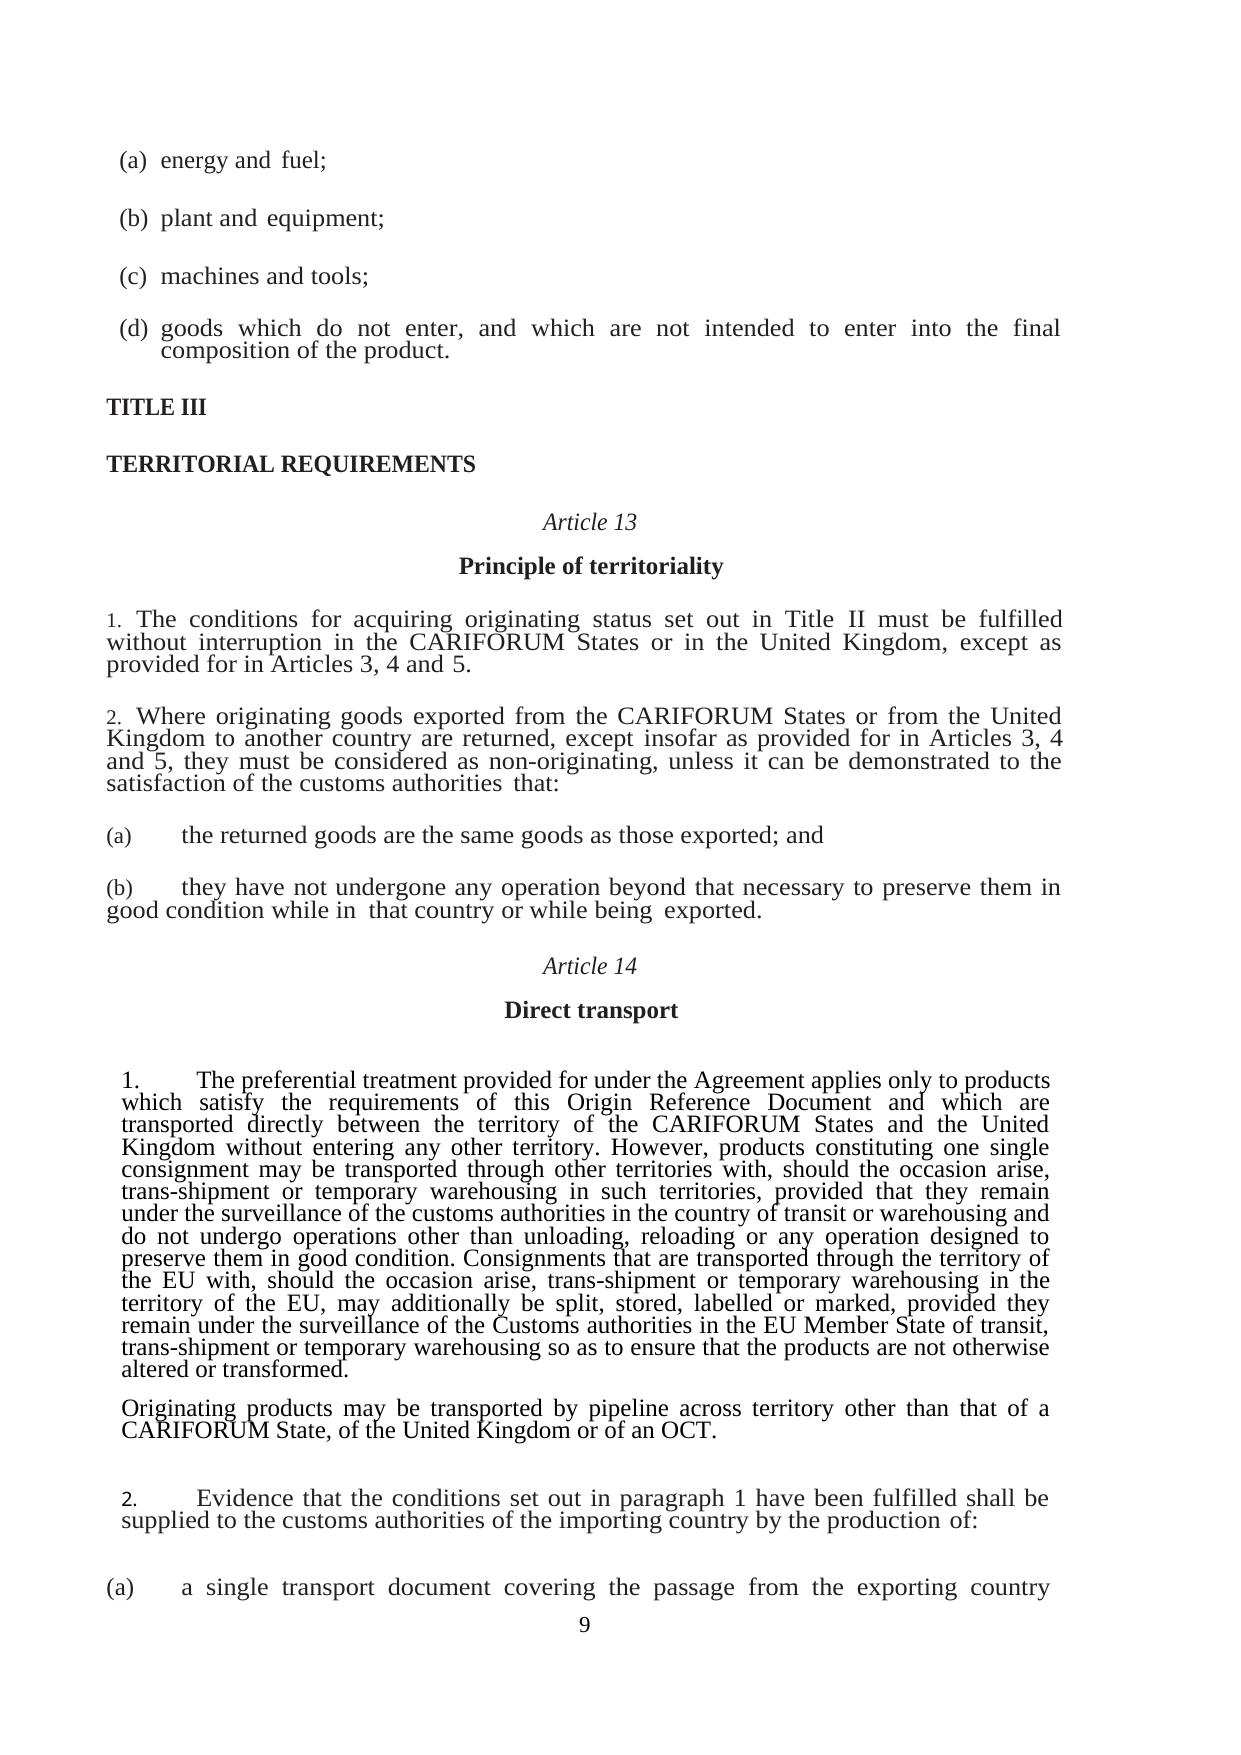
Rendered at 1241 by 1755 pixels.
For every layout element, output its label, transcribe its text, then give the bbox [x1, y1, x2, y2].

text Originating products may be transported by pipeline across territory other than that of a CARIFORUM State, of the United Kingdom or of an OCT. [121, 1399, 1051, 1443]
list goods which do not enter, and which are not intended to enter into the final composition of the product. [119, 318, 1063, 363]
list machines and tools; [119, 261, 1063, 289]
list the returned goods are the same goods as those exported; and [106, 826, 1063, 848]
text Principle of territoriality [242, 551, 940, 580]
text Direct transport [242, 995, 940, 1024]
text TITLE III [106, 392, 940, 421]
list plant and equipment; [119, 203, 1063, 232]
text TERRITORIAL REQUIREMENTS [106, 449, 940, 478]
list The preferential treatment provided for under the Agreement applies only to products which satisfy the requirements of this Origin Reference Document and which are transported directly between the territory of the CARIFORUM States and the United Kingdom without entering any other territory. However, products constituting one single consignment may be transported through other territories with, should the occasion arise, trans-shipment or temporary warehousing in such territories, provided that they remain under the surveillance of the customs authorities in the country of transit or warehousing and do not undergo operations other than unloading, reloading or any operation designed to preserve them in good condition. Consignments that are transported through the territory of the EU with, should the occasion arise, trans-shipment or temporary warehousing in the territory of the EU, may additionally be split, stored, labelled or marked, provided they remain under the surveillance of the Customs authorities in the EU Member State of transit, trans-shipment or temporary warehousing so as to ensure that the products are not otherwise altered or transformed. [121, 1070, 1051, 1382]
list energy and fuel; [119, 145, 1063, 174]
text Article 13 [242, 507, 940, 536]
text Article 14 [242, 951, 940, 980]
list a single transport document covering the passage from the exporting country [106, 1578, 1051, 1600]
list Evidence that the conditions set out in paragraph 1 have been fulfilled shall be supplied to the customs authorities of the importing country by the production of: [121, 1488, 1051, 1533]
list they have not undergone any operation beyond that necessary to preserve them in good condition while in that country or while being exported. [106, 878, 1063, 922]
list The conditions for acquiring originating status set out in Title II must be fulfilled without interruption in the CARIFORUM States or in the United Kingdom, except as provided for in Articles 3, 4 and 5. [106, 610, 1063, 677]
list Where originating goods exported from the CARIFORUM States or from the United Kingdom to another country are returned, except insofar as provided for in Articles 3, 4 and 5, they must be considered as non-originating, unless it can be demonstrated to the satisfaction of the customs authorities that: [106, 707, 1063, 796]
